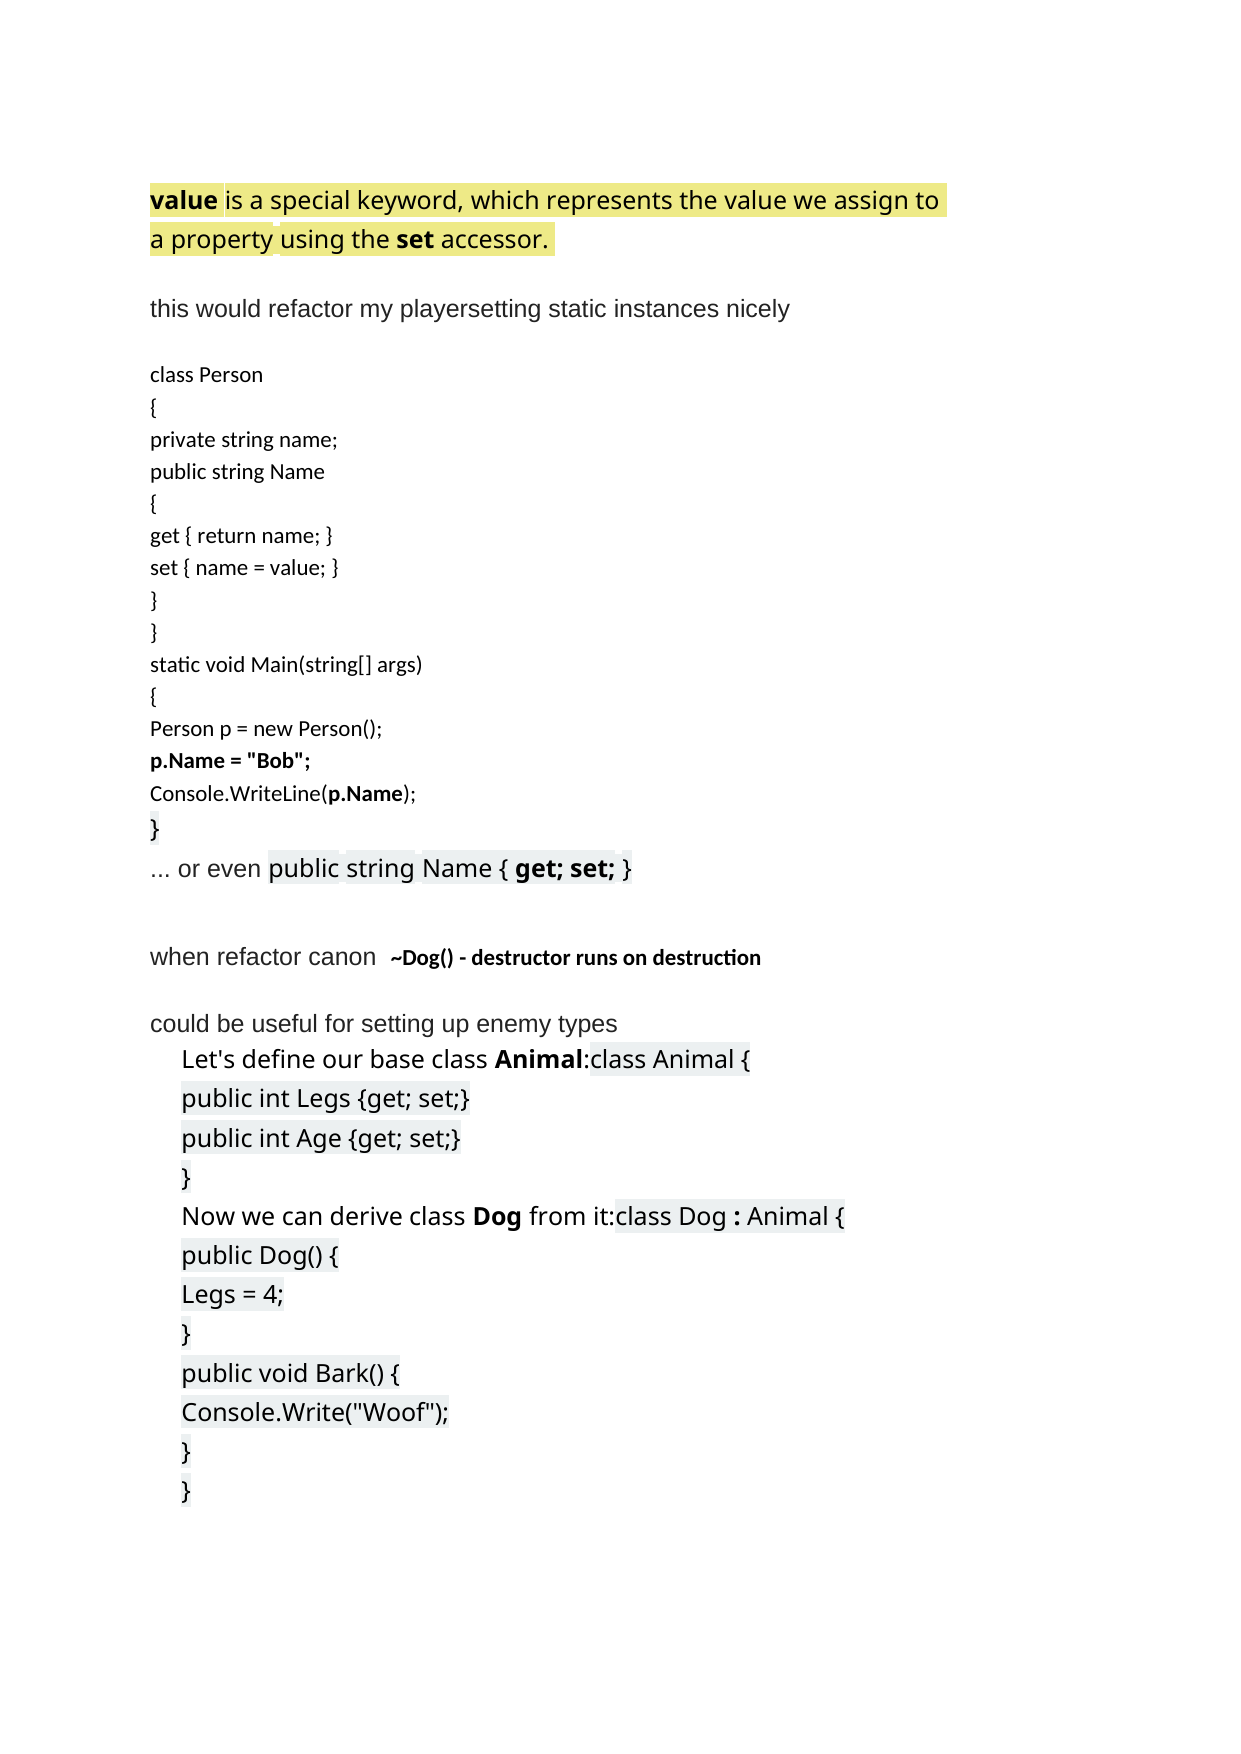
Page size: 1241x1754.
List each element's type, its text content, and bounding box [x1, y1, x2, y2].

text class Person { private string name; public string Name { get { return name; } set { name = value; } } } static void Main(string[] args) { Person p = new Person(); p.Name = "Bob"; Console.WriteLine(p.Name); [150, 360, 1090, 807]
text ... or even public string Name { get; set; } [150, 850, 1090, 884]
text value is a special keyword, which represents the value we assign to a property using the set accessor. [150, 183, 1090, 256]
text when refactor canon ~Dog() - destructor runs on destruction [150, 942, 1090, 972]
text Let's define our base class Animal:class Animal { public int Legs {get; set;} public int Age {get; set;} } Now we can derive class Dog from it:class Dog : Animal { public Dog() { Legs = 4; } public void Bark() { Console.Write("Woof"); } } [181, 1042, 1059, 1507]
text } [150, 811, 1090, 845]
text this would refactor my playersetting static instances nicely [150, 294, 1090, 323]
text could be useful for setting up enemy types [150, 1009, 1090, 1038]
